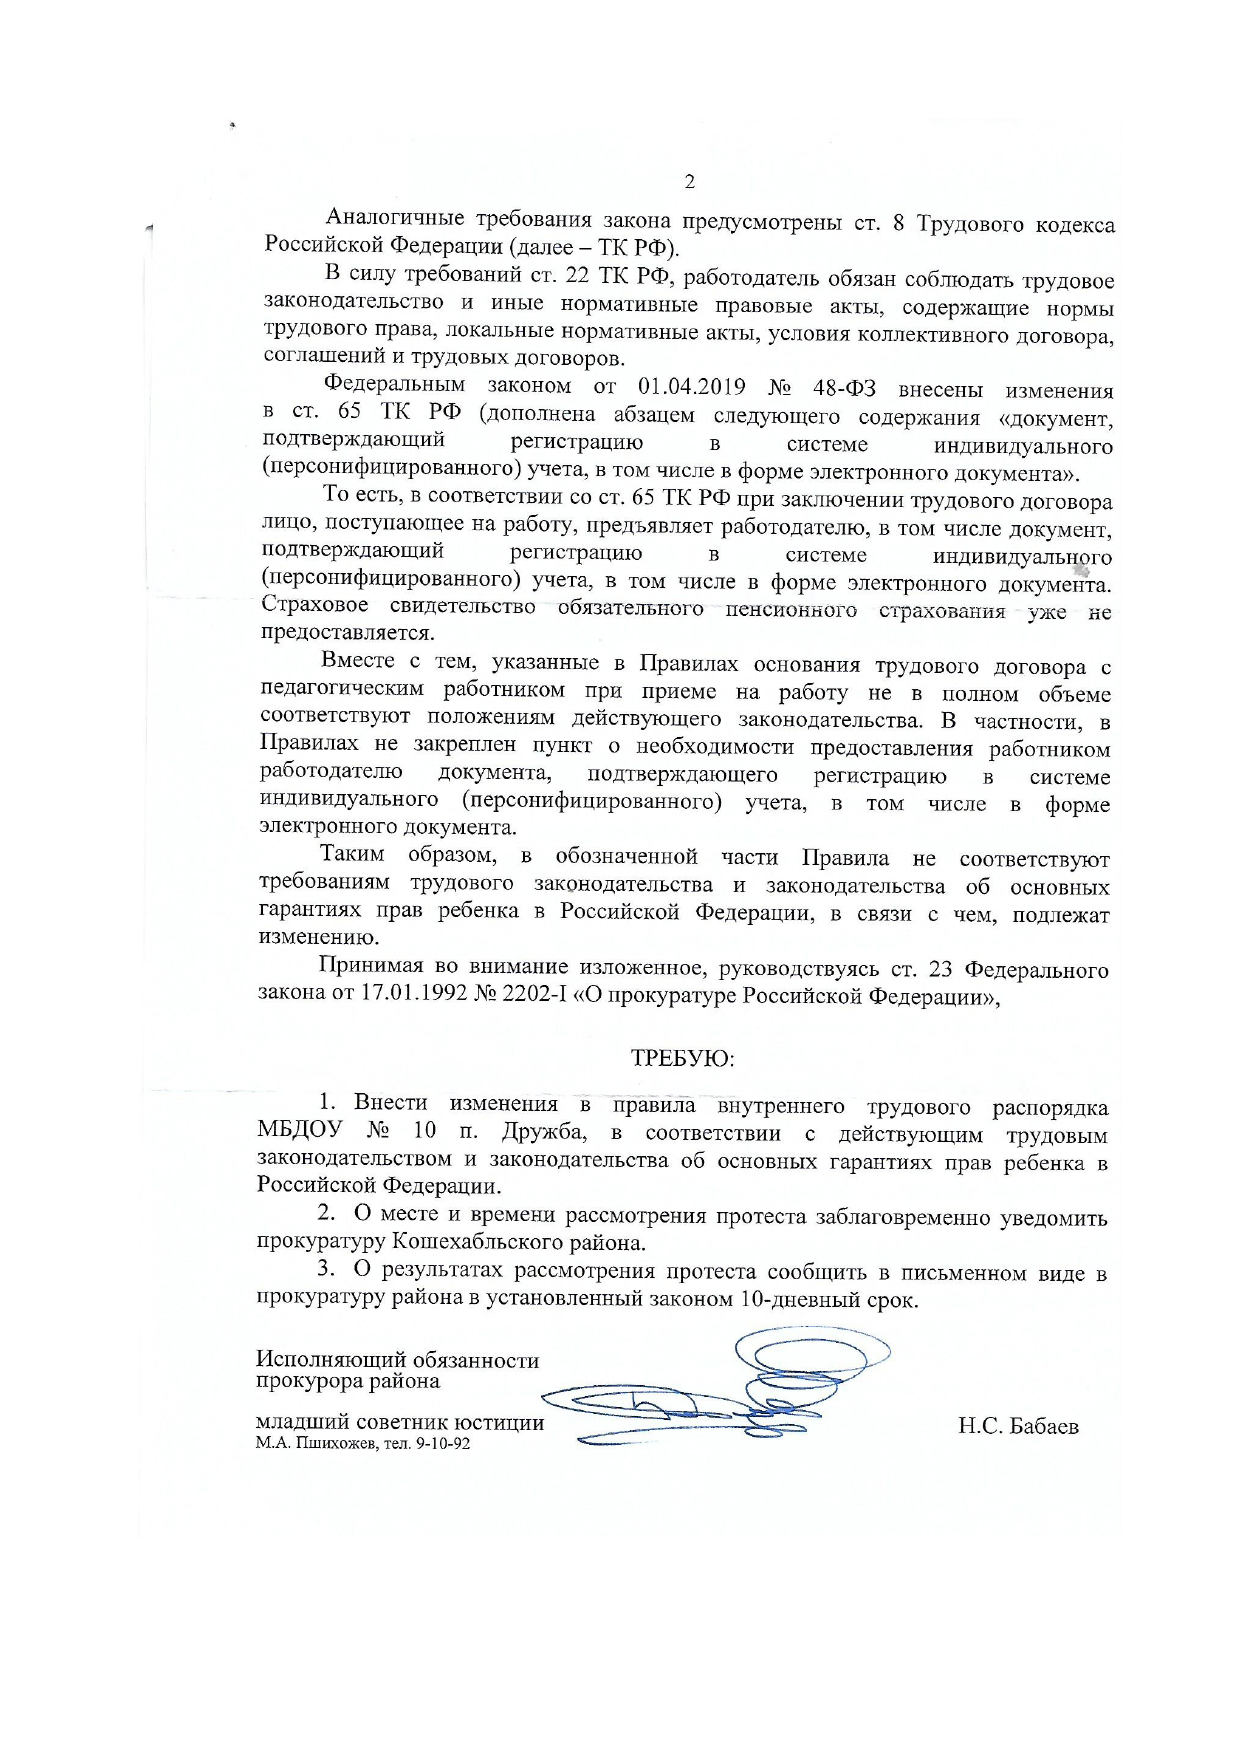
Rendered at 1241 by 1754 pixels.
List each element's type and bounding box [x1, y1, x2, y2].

picture [118, 118, 1123, 1538]
